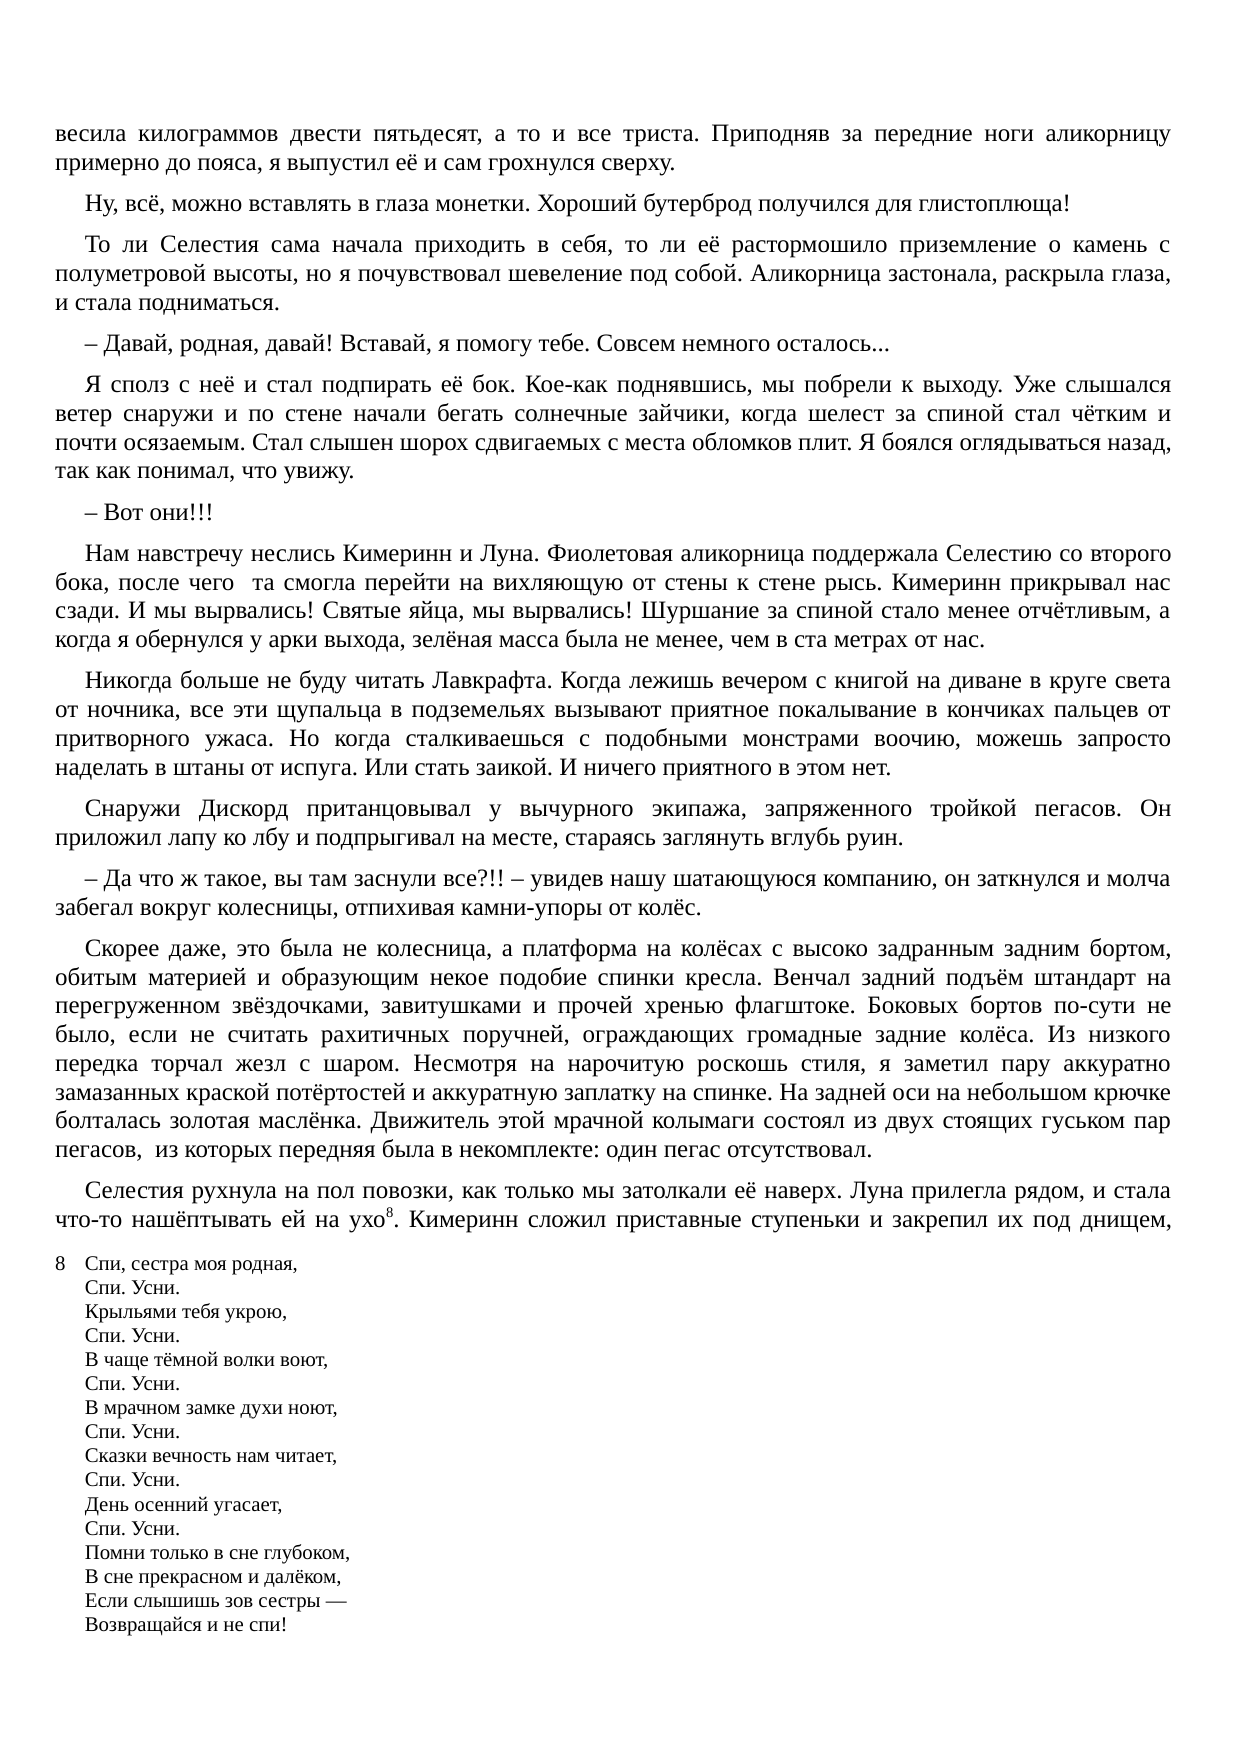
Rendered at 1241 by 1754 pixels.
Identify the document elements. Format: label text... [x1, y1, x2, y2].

text Возвращайся и не спи! [55, 1612, 1172, 1636]
text Спи, сестра моя родная, Спи. Усни. Крыльями тебя укрою, Спи. Усни. [55, 1251, 1172, 1347]
text – Вот они!!! [55, 497, 1172, 526]
text – Давай, родная, давай! Вставай, я помогу тебе. Совсем немного осталось... [55, 328, 1172, 357]
text Я сполз с неё и стал подпирать её бок. Кое-как поднявшись, мы побрели к выходу. Уже слышался ветер снаружи и по стене начали бегать солнечные зайчики, когда шелест за спиной стал чётким и почти осязаемым. Стал слышен шорох сдвигаемых с места обломков плит. Я боялся оглядываться назад, так как понимал, что увижу. [55, 369, 1172, 484]
text Селестия рухнула на пол повозки, как только мы затолкали её наверх. Луна прилегла рядом, и стала что-то нашёптывать ей на ухо. Кимеринн сложил приставные ступеньки и закрепил их под днищем, [55, 1176, 1172, 1233]
text В сне прекрасном и далёком, Если слышишь зов сестры — [55, 1564, 1172, 1612]
text Ну, всё, можно вставлять в глаза монетки. Хороший бутерброд получился для глистоплюща! [55, 188, 1172, 217]
text Снаружи Дискорд пританцовывал у вычурного экипажа, запряженного тройкой пегасов. Он приложил лапу ко лбу и подпрыгивал на месте, стараясь заглянуть вглубь руин. [55, 793, 1172, 851]
text Нам навстречу неслись Кимеринн и Луна. Фиолетовая аликорница поддержала Селестию со второго бока, после чего та смогла перейти на вихляющую от стены к стене рысь. Кимеринн прикрывал нас сзади. И мы вырвались! Святые яйца, мы вырвались! Шуршание за спиной стало менее отчётливым, а когда я обернулся у арки выхода, зелёная масса была не менее, чем в ста метрах от нас. [55, 538, 1172, 653]
text – Да что ж такое, вы там заснули все?!! – увидев нашу шатающуюся компанию, он заткнулся и молча забегал вокруг колесницы, отпихивая камни-упоры от колёс. [55, 863, 1172, 921]
text То ли Селестия сама начала приходить в себя, то ли её растормошило приземление о камень с полуметровой высоты, но я почувствовал шевеление под собой. Аликорница застонала, раскрыла глаза, и стала подниматься. [55, 229, 1172, 316]
text Никогда больше не буду читать Лавкрафта. Когда лежишь вечером с книгой на диване в круге света от ночника, все эти щупальца в подземельях вызывают приятное покалывание в кончиках пальцев от притворного ужаса. Но когда сталкиваешься с подобными монстрами воочию, можешь запросто наделать в штаны от испуга. Или стать заикой. И ничего приятного в этом нет. [55, 666, 1172, 781]
text Скорее даже, это была не колесница, а платформа на колёсах с высоко задранным задним бортом, обитым материей и образующим некое подобие спинки кресла. Венчал задний подъём штандарт на перегруженном звёздочками, завитушками и прочей хренью флагштоке. Боковых бортов по-сути не было, если не считать рахитичных поручней, ограждающих громадные задние колёса. Из низкого передка торчал жезл с шаром. Несмотря на нарочитую роскошь стиля, я заметил пару аккуратно замазанных краской потёртостей и аккуратную заплатку на спинке. На задней оси на небольшом крючке болталась золотая маслёнка. Движитель этой мрачной колымаги состоял из двух стоящих гуськом пар пегасов, из которых передняя была в некомплекте: один пегас отсутствовал. [55, 933, 1172, 1163]
text весила килограммов двести пятьдесят, а то и все триста. Приподняв за передние ноги аликорницу примерно до пояса, я выпустил её и сам грохнулся сверху. [55, 118, 1172, 176]
text В чаще тёмной волки воют, Спи. Усни. В мрачном замке духи ноют, Спи. Усни. [55, 1347, 1172, 1443]
text Сказки вечность нам читает, Спи. Усни. День осенний угасает, Спи. Усни. Помни только в сне глубоком, [55, 1443, 1172, 1564]
